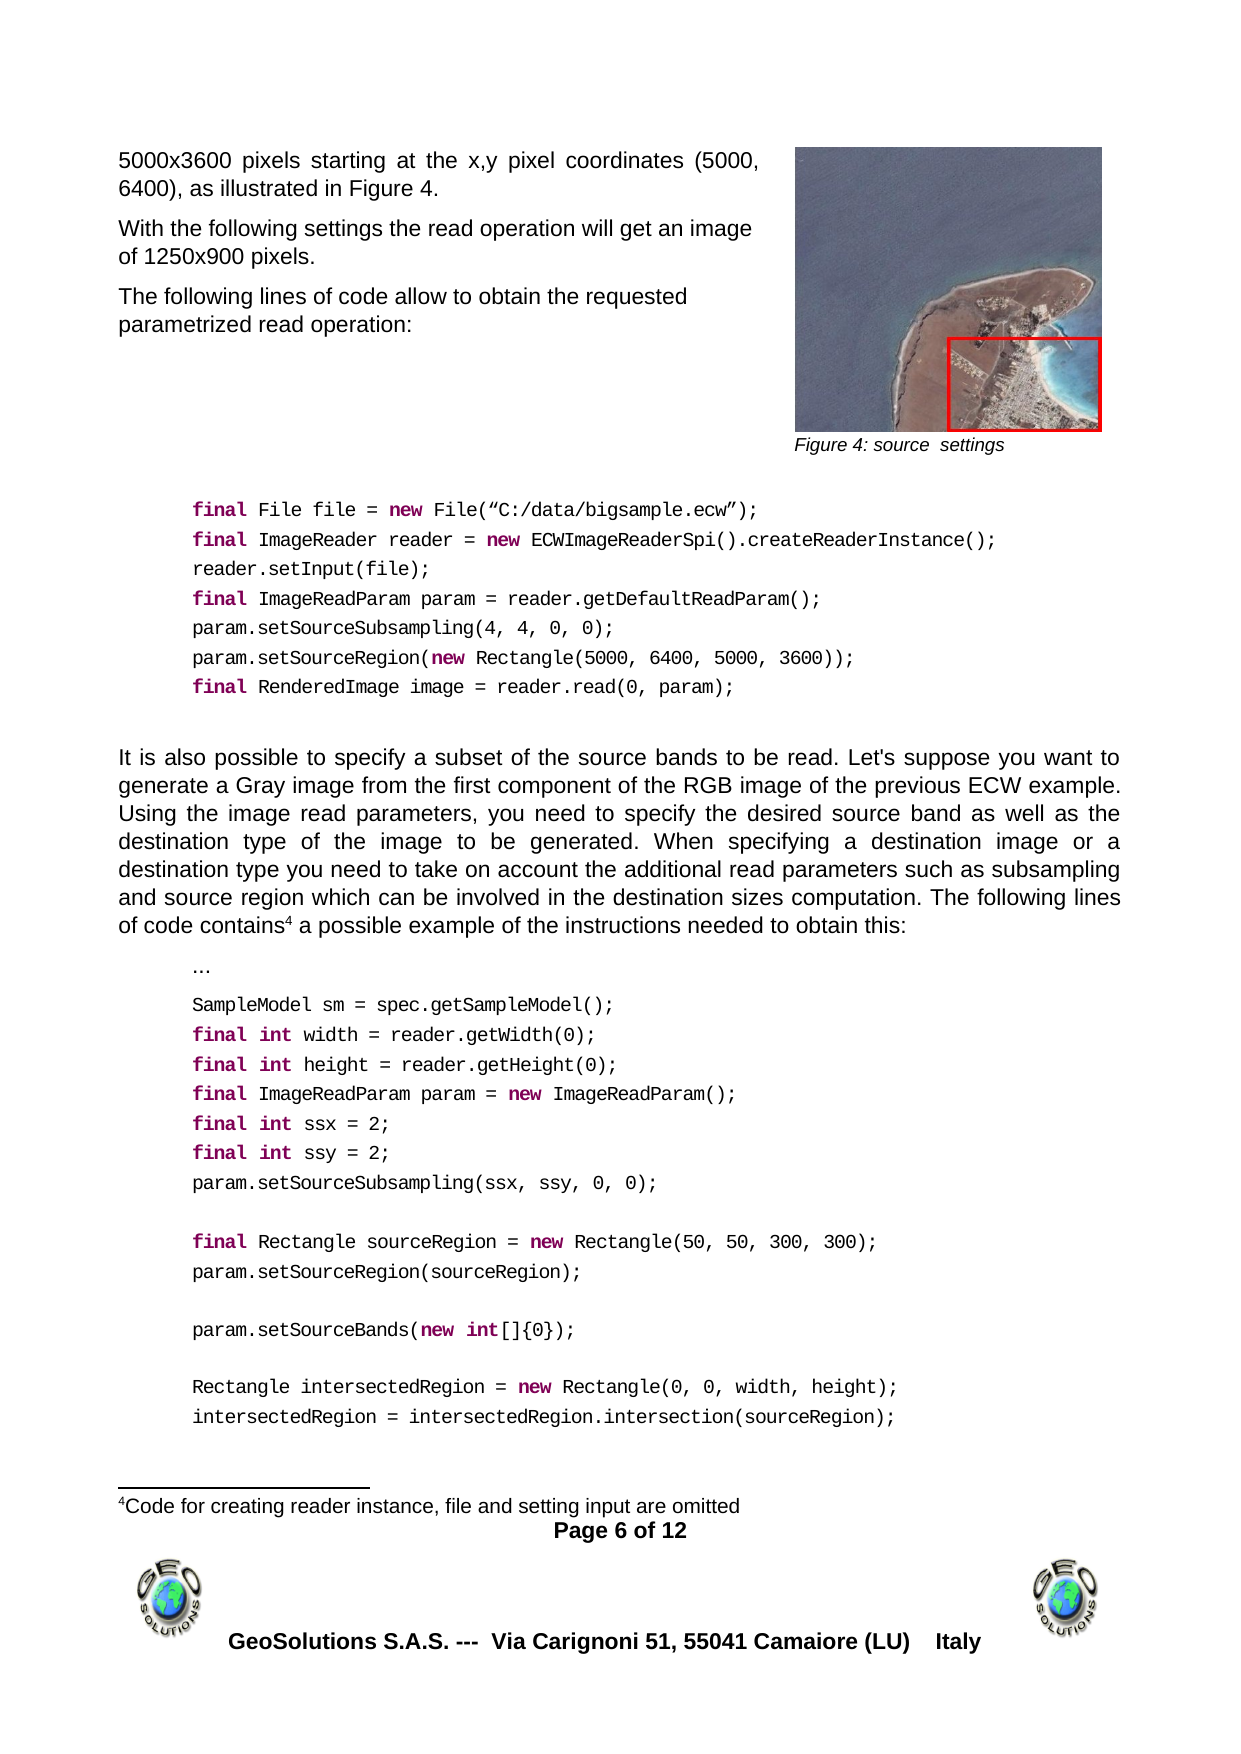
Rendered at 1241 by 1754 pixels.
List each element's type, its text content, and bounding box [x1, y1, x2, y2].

text Figure 4: source settings [794, 432, 1105, 455]
text final File file = new File(“C:/data/bigsample.ecw”); [118, 497, 1122, 521]
picture [134, 1552, 205, 1641]
text final ImageReadParam param = new ImageReadParam(); [118, 1082, 1122, 1105]
text final ImageReader reader = new ECWImageReaderSpi().createReaderInstance(); [118, 527, 1122, 551]
text param.setSourceRegion(sourceRegion); [118, 1259, 1122, 1283]
text final int height = reader.getHeight(0); [118, 1052, 1122, 1076]
text final int ssy = 2; [118, 1141, 1122, 1164]
text The following lines of code allow to obtain the requested parametrized read operation: [118, 284, 760, 337]
text SampleModel sm = spec.getSampleModel(); [118, 993, 1122, 1017]
text final int ssx = 2; [118, 1111, 1122, 1135]
picture [1030, 1552, 1101, 1641]
text 5000x3600 pixels starting at the x,y pixel coordinates (5000, 6400), as illustrated in Figure 4. [118, 148, 760, 201]
text final Rectangle sourceRegion = new Rectangle(50, 50, 300, 300); [118, 1230, 1122, 1253]
text It is also possible to specify a subset of the source bands to be read. Let's suppose you want to generate a Gray image from the first component of the RGB image of the previous ECW example. Using the image read parameters, you need to specify the desired source band as well as the destination type of the image to be generated. When specifying a destination image or a destination type you need to take on account the additional read parameters such as subsampling and source region which can be involved in the destination sizes computation. The following lines of code contains a possible example of the instructions needed to obtain this: [118, 744, 1122, 939]
text reader.setInput(file); [118, 557, 1122, 580]
text param.setSourceSubsampling(4, 4, 0, 0); [118, 616, 1122, 639]
text Code for creating reader instance, file and setting input are omitted [118, 1494, 1122, 1518]
text param.setSourceBands(new int[]{0}); [118, 1317, 1122, 1341]
text final ImageReadParam param = reader.getDefaultReadParam(); [118, 586, 1122, 610]
text Rectangle intersectedRegion = new Rectangle(0, 0, width, height); [118, 1375, 1122, 1399]
text final RenderedImage image = reader.read(0, param); [118, 675, 1122, 699]
text intersectedRegion = intersectedRegion.intersection(sourceRegion); [118, 1405, 1122, 1428]
picture [794, 147, 1102, 432]
text param.setSourceRegion(new Rectangle(5000, 6400, 5000, 3600)); [118, 645, 1122, 669]
text With the following settings the read operation will get an image of 1250x900 pixels. [118, 216, 760, 269]
text final int width = reader.getWidth(0); [118, 1023, 1122, 1046]
text ... [118, 953, 1122, 979]
text param.setSourceSubsampling(ssx, ssy, 0, 0); [118, 1171, 1122, 1194]
